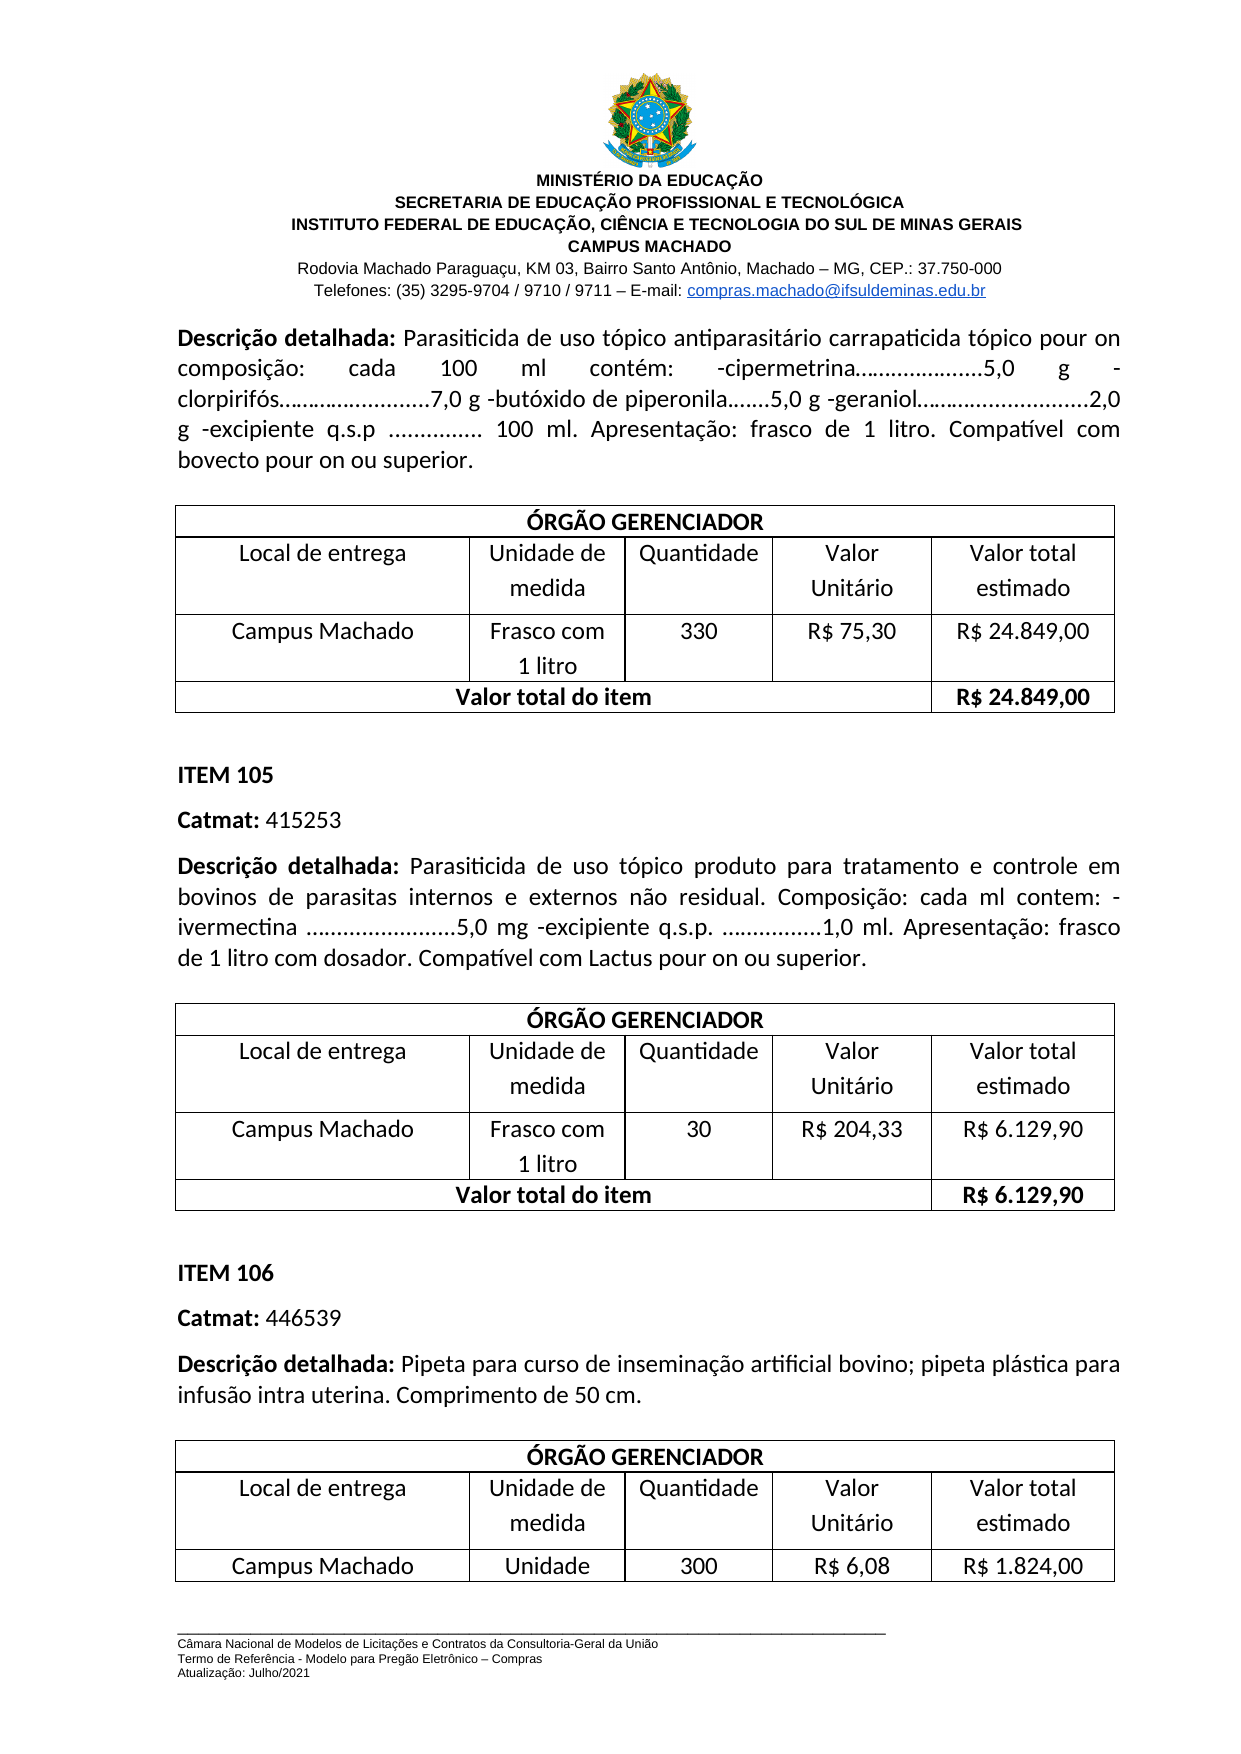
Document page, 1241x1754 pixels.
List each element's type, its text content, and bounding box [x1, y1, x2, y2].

table_cell R$ 6,08 [773, 1550, 931, 1581]
table_cell 30 [626, 1113, 772, 1178]
table_cell Quantidade [626, 538, 772, 614]
table_cell Valor Unitário [773, 1473, 931, 1549]
table_header ÓRGÃO GERENCIADOR [176, 506, 1114, 536]
text Descrição detalhada: Parasiticida de uso tópico antiparasitário carrapaticida tópico pour on composição: cada 100 ml contém: -cipermetrina…….....….......5,0 g - clorpirifós………….............7,0 g -butóxido de piperonila.…...5,0 g -geraniol………...................2,0 g -excipiente q.s.p ............... 100 ml. Apresentação: frasco de 1 litro. Compatível com bovecto pour on ou superior. [177, 322, 1122, 474]
table_cell Unidade de medida [470, 538, 624, 614]
table_cell Unidade [470, 1550, 624, 1581]
picture [603, 73, 697, 168]
table_cell R$ 6.129,90 [932, 1180, 1114, 1210]
table_cell Quantidade [626, 1036, 772, 1112]
text Descrição detalhada: Pipeta para curso de inseminação artificial bovino; pipeta plástica para infusão intra uterina. Comprimento de 50 cm. [177, 1348, 1122, 1409]
table_cell R$ 24.849,00 [932, 682, 1114, 712]
table_cell Frasco com 1 litro [470, 615, 624, 681]
text Catmat: 415253 [177, 804, 1122, 835]
table_cell Unidade de medida [470, 1036, 624, 1112]
table_cell R$ 6.129,90 [932, 1113, 1114, 1178]
table_cell Unidade de medida [470, 1473, 624, 1549]
table_cell Quantidade [626, 1473, 772, 1549]
table_cell R$ 204,33 [773, 1113, 931, 1178]
table_cell R$ 75,30 [773, 615, 931, 681]
picture [643, 163, 658, 168]
table_cell Local de entrega [176, 1036, 469, 1112]
table_cell Campus Machado [176, 615, 469, 681]
table_cell Campus Machado [176, 1113, 469, 1178]
text Descrição detalhada: Parasiticida de uso tópico produto para tratamento e controle em bovinos de parasitas internos e externos não residual. Composição: cada ml contem: - ivermectina ….....................5,0 mg -excipiente q.s.p. ….............1,0 ml. Apresentação: frasco de 1 litro com dosador. Compatível com Lactus pour on ou superior. [177, 850, 1122, 972]
table_cell Frasco com 1 litro [470, 1113, 624, 1178]
table_cell Valor total do item [176, 682, 931, 712]
table_cell Valor Unitário [773, 538, 931, 614]
table_cell Valor total estimado [932, 1473, 1114, 1549]
table_cell Valor total do item [176, 1180, 931, 1210]
table_cell 300 [626, 1550, 772, 1581]
text Catmat: 446539 [177, 1303, 1122, 1333]
table_cell R$ 1.824,00 [932, 1550, 1114, 1581]
text ITEM 106 [177, 1257, 1122, 1287]
table_cell Valor total estimado [932, 1036, 1114, 1112]
table_cell R$ 24.849,00 [932, 615, 1114, 681]
table_cell Local de entrega [176, 1473, 469, 1549]
table_cell 330 [626, 615, 772, 681]
table_header ÓRGÃO GERENCIADOR [176, 1004, 1114, 1034]
table_cell Local de entrega [176, 538, 469, 614]
table_header ÓRGÃO GERENCIADOR [176, 1441, 1114, 1471]
table_cell Valor Unitário [773, 1036, 931, 1112]
text ITEM 105 [177, 759, 1122, 789]
table_cell Valor total estimado [932, 538, 1114, 614]
picture [669, 149, 680, 155]
table_cell Campus Machado [176, 1550, 469, 1581]
